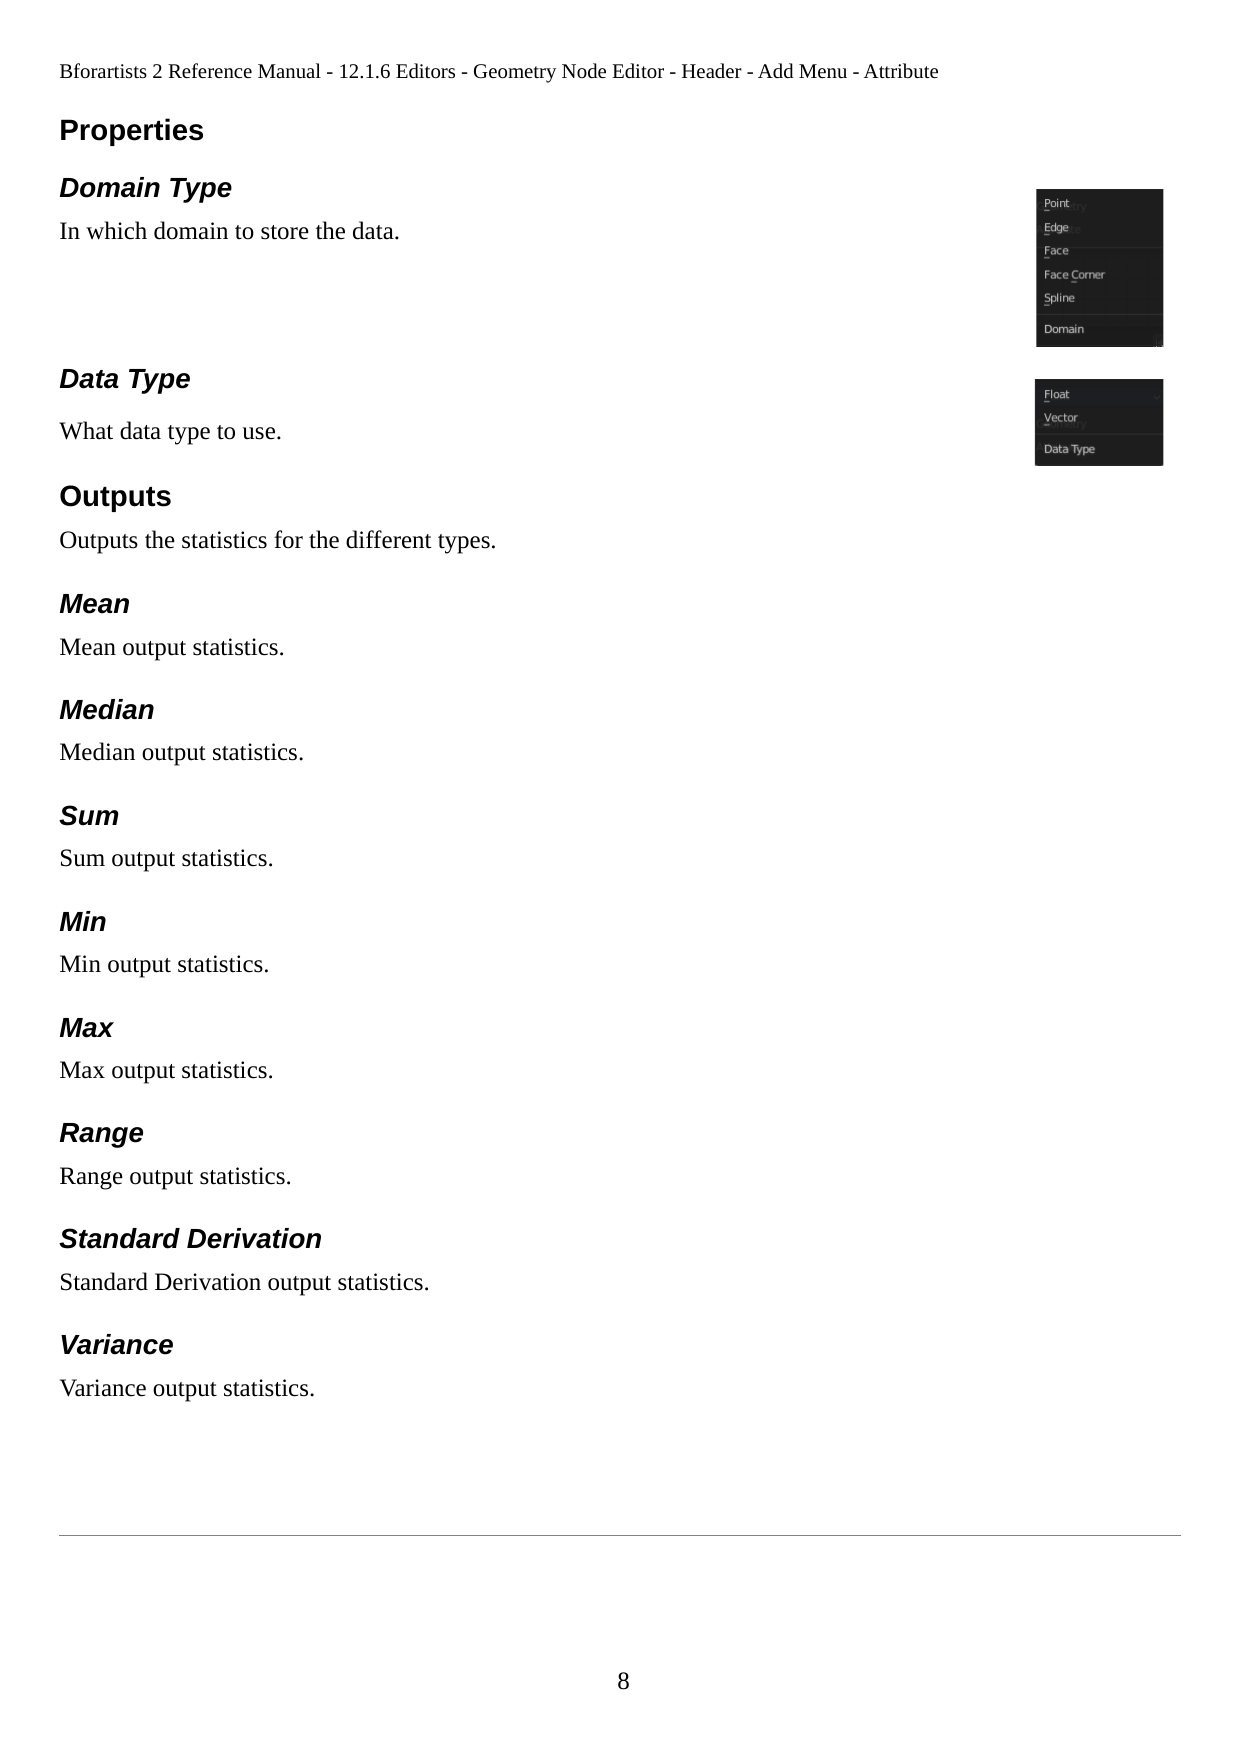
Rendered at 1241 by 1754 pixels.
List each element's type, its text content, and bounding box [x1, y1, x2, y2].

subtitle Properties [59, 113, 1181, 146]
text Range output statistics. [59, 1161, 1181, 1190]
text Data Type [59, 363, 1181, 395]
subtitle Domain Type [59, 171, 1181, 203]
text Mean output statistics. [59, 632, 1181, 660]
text Standard Derivation output statistics. [59, 1267, 1181, 1296]
subtitle Standard Derivation [59, 1223, 1181, 1255]
subtitle Range [59, 1117, 1181, 1149]
subtitle Outputs [59, 479, 1181, 513]
text Variance output statistics. [59, 1373, 1181, 1402]
text Sum output statistics. [59, 843, 1181, 872]
text Outputs the statistics for the different types. [59, 526, 1181, 554]
text Max output statistics. [59, 1055, 1181, 1084]
subtitle Variance [59, 1329, 1181, 1361]
subtitle Sum [59, 799, 1181, 831]
subtitle Max [59, 1011, 1181, 1043]
text [1164, 416, 1181, 444]
text Median output statistics. [59, 737, 1181, 766]
text In which domain to store the data. [59, 216, 1036, 244]
text What data type to use. [59, 416, 1034, 444]
picture [1036, 189, 1164, 347]
subtitle Min [59, 905, 1181, 937]
picture [1034, 379, 1164, 466]
subtitle Mean [59, 587, 1181, 619]
subtitle Median [59, 693, 1181, 725]
text Min output statistics. [59, 949, 1181, 978]
